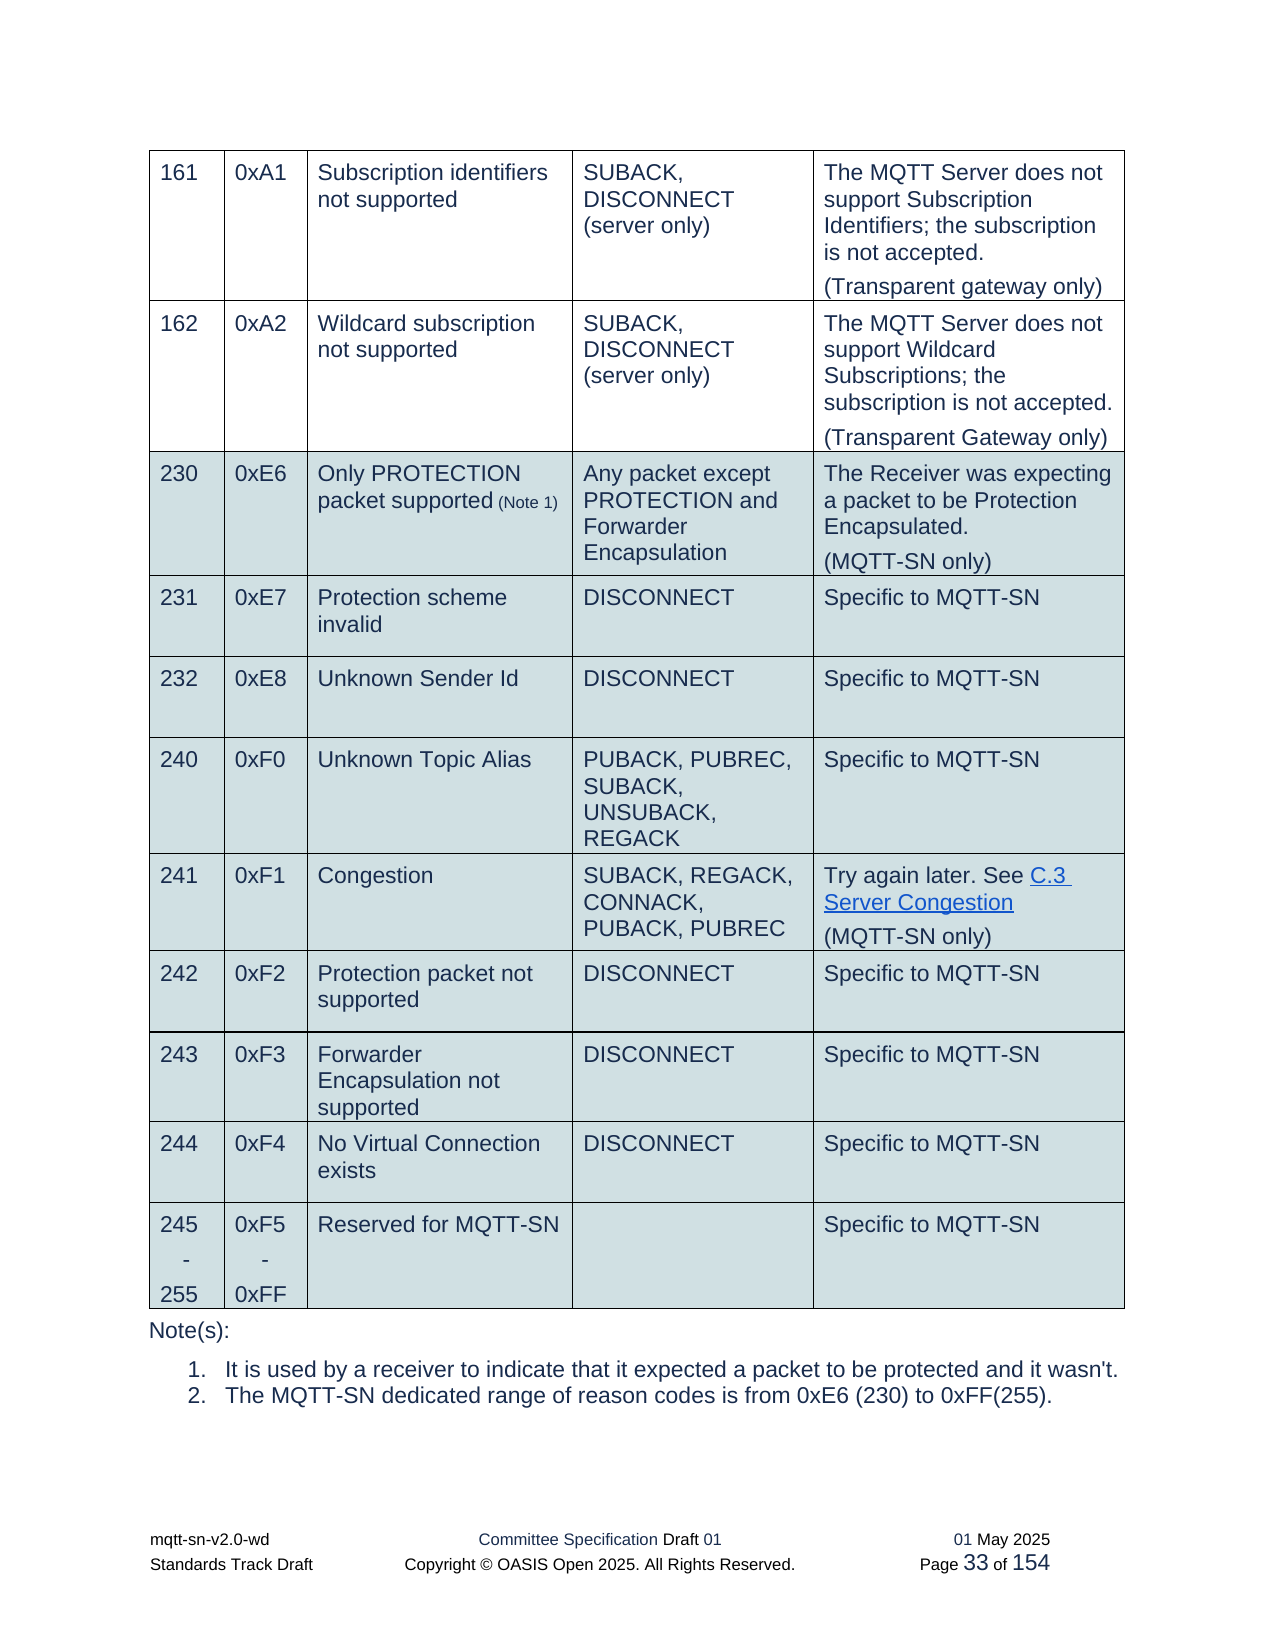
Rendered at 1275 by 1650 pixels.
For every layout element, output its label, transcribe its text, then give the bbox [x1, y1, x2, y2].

table_cell The MQTT Server does not support Subscription Identifiers; the subscription is not accepted. (Transparent gateway only) [814, 151, 1124, 300]
table_cell SUBACK, DISCONNECT (server only) [573, 151, 813, 300]
table_cell 230 [150, 452, 224, 575]
table_cell Any packet except PROTECTION and Forwarder Encapsulation [573, 452, 813, 575]
table_cell Only PROTECTION packet supported (Note 1) [308, 452, 572, 575]
table_cell 161 [150, 151, 224, 300]
table_cell 0xA1 [225, 151, 307, 300]
table_cell 244 [150, 1122, 224, 1202]
table_cell 232 [150, 657, 224, 737]
table_cell 245 - 255 [150, 1203, 224, 1308]
table_cell Specific to MQTT-SN [814, 1033, 1124, 1121]
table_cell Specific to MQTT-SN [814, 657, 1124, 737]
table_cell 243 [150, 1033, 224, 1121]
table_cell The MQTT Server does not support Wildcard Subscriptions; the subscription is not accepted. (Transparent Gateway only) [814, 301, 1124, 451]
table_cell DISCONNECT [573, 1033, 813, 1121]
table_cell Protection packet not supported [308, 951, 572, 1031]
table_cell DISCONNECT [573, 1122, 813, 1202]
table_cell 0xF4 [225, 1122, 307, 1202]
table_cell Wildcard subscription not supported [308, 301, 572, 451]
table_cell 0xE7 [225, 576, 307, 656]
table_cell DISCONNECT [573, 576, 813, 656]
list The MQTT-SN dedicated range of reason codes is from 0xE6 (230) to 0xFF(255). [187, 1382, 1124, 1408]
table_cell Forwarder Encapsulation not supported [308, 1033, 572, 1121]
table_cell Specific to MQTT-SN [814, 951, 1124, 1031]
table_cell 0xF0 [225, 738, 307, 853]
table_cell 0xF2 [225, 951, 307, 1031]
table_cell PUBACK, PUBREC, SUBACK, UNSUBACK, REGACK [573, 738, 813, 853]
text Note(s): [148, 1317, 1124, 1344]
table_cell 0xF1 [225, 854, 307, 950]
table_cell 0xA2 [225, 301, 307, 451]
table_cell 0xE8 [225, 657, 307, 737]
table_cell [573, 1203, 813, 1308]
table_cell Congestion [308, 854, 572, 950]
table_cell Specific to MQTT-SN [814, 1122, 1124, 1202]
table_cell 241 [150, 854, 224, 950]
table_cell SUBACK, DISCONNECT (server only) [573, 301, 813, 451]
table_cell 242 [150, 951, 224, 1031]
table_cell Reserved for MQTT-SN [308, 1203, 572, 1308]
table_cell 162 [150, 301, 224, 451]
table_cell Subscription identifiers not supported [308, 151, 572, 300]
list It is used by a receiver to indicate that it expected a packet to be protected and it wasn't. [187, 1356, 1124, 1382]
table_cell Specific to MQTT-SN [814, 738, 1124, 853]
table_cell The Receiver was expecting a packet to be Protection Encapsulated. (MQTT-SN only) [814, 452, 1124, 575]
table_cell Unknown Topic Alias [308, 738, 572, 853]
table_cell SUBACK, REGACK, CONNACK, PUBACK, PUBREC [573, 854, 813, 950]
table_cell 240 [150, 738, 224, 853]
table_cell 231 [150, 576, 224, 656]
table_cell DISCONNECT [573, 951, 813, 1031]
table_cell DISCONNECT [573, 657, 813, 737]
table_cell No Virtual Connection exists [308, 1122, 572, 1202]
table_cell Unknown Sender Id [308, 657, 572, 737]
table_cell Try again later. See C.3 Server Congestion (MQTT-SN only) [814, 854, 1124, 950]
table_cell 0xF5 - 0xFF [225, 1203, 307, 1308]
table_cell Protection scheme invalid [308, 576, 572, 656]
table_cell 0xE6 [225, 452, 307, 575]
table_cell Specific to MQTT-SN [814, 576, 1124, 656]
table_cell 0xF3 [225, 1033, 307, 1121]
table_cell Specific to MQTT-SN [814, 1203, 1124, 1308]
